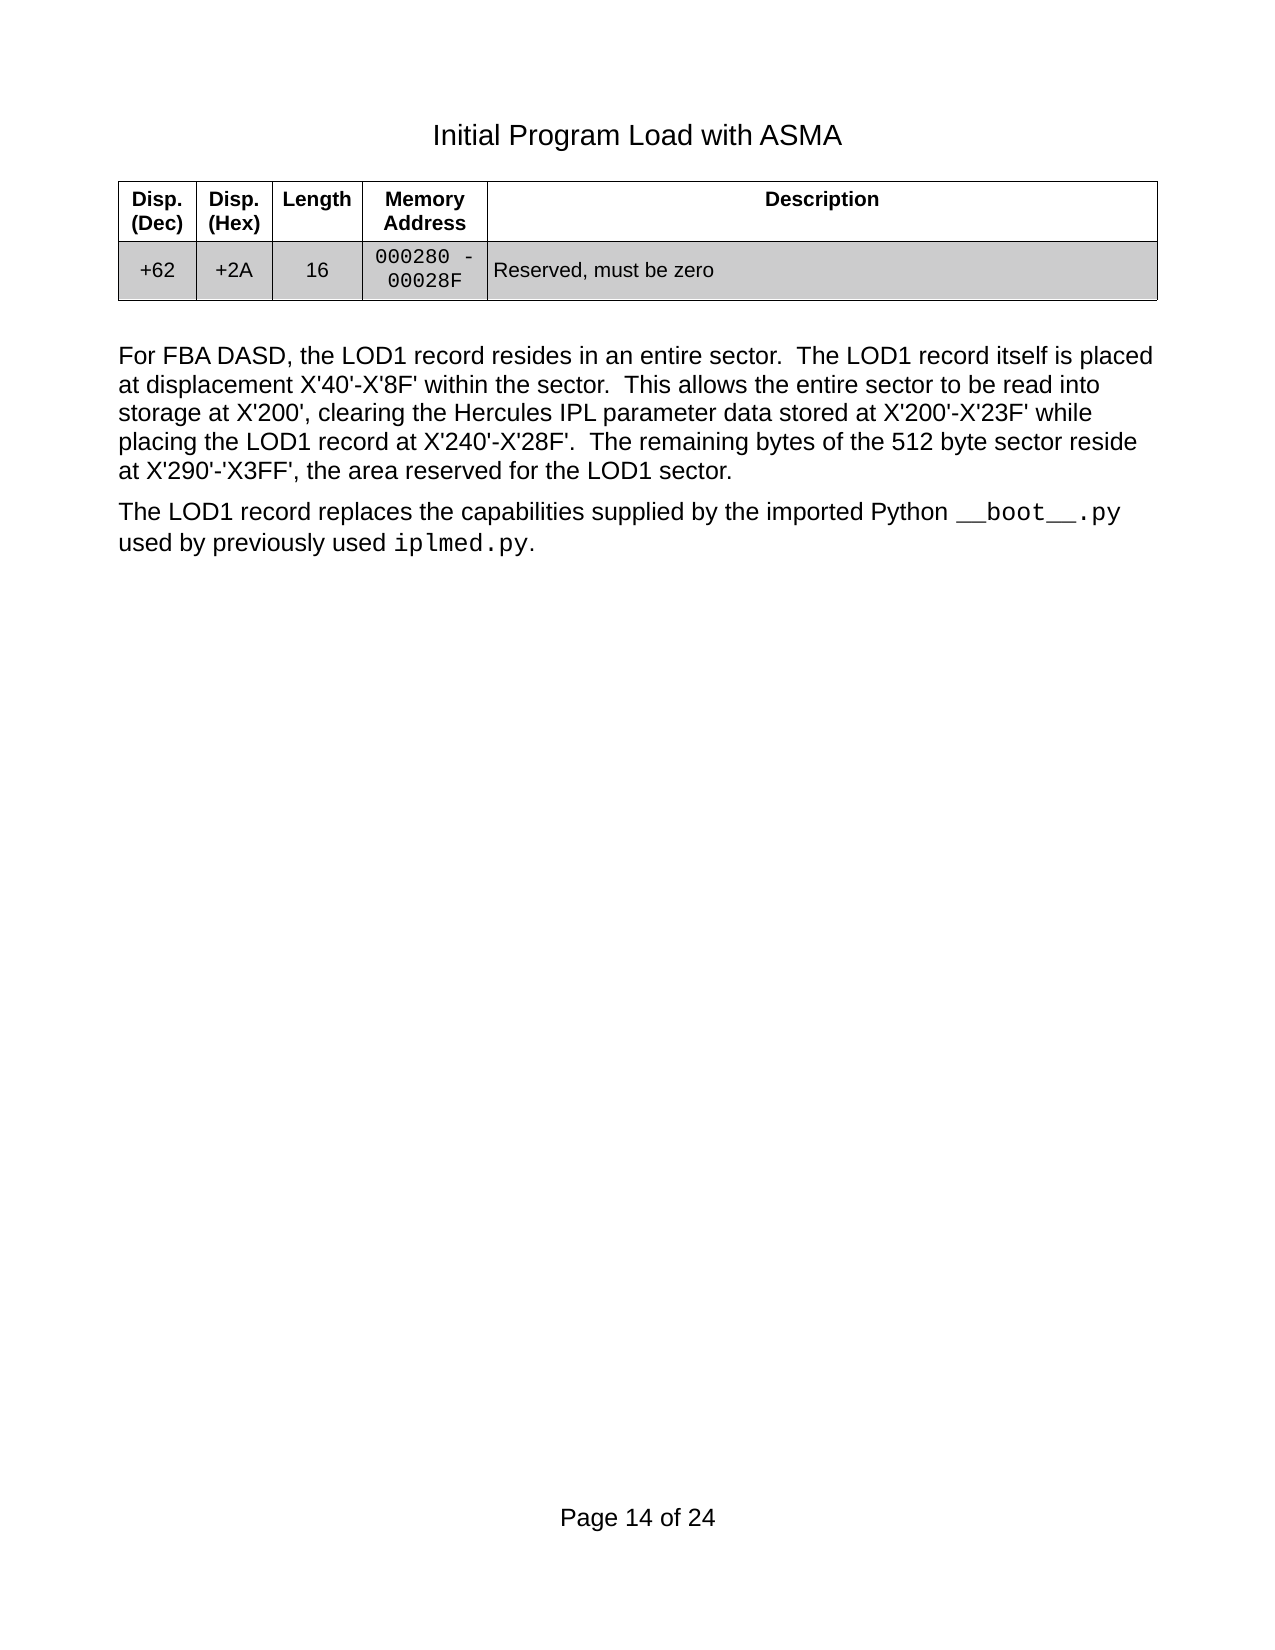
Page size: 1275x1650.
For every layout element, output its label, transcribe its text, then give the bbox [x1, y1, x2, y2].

table_header Disp. (Hex) [197, 182, 272, 241]
table_header Length [273, 182, 362, 241]
table_cell 000280 - 00028F [363, 242, 487, 299]
table_header Disp. (Dec) [119, 182, 196, 241]
table_cell 16 [273, 242, 362, 299]
table_header Description [488, 182, 1157, 241]
table_cell Reserved, must be zero [488, 242, 1157, 299]
table_header Memory Address [363, 182, 487, 241]
table_cell +62 [119, 242, 196, 299]
text For FBA DASD, the LOD1 record resides in an entire sector. The LOD1 record itself is placed at displacement X'40'-X'8F' within the sector. This allows the entire sector to be read into storage at X'200', clearing the Hercules IPL parameter data stored at X'200'-X'23F' while placing the LOD1 record at X'240'-X'28F'. The remaining bytes of the 512 byte sector reside at X'290'-'X3FF', the area reserved for the LOD1 sector. [118, 341, 1157, 484]
table_cell +2A [197, 242, 272, 299]
text The LOD1 record replaces the capabilities supplied by the imported Python __boot__.py used by previously used iplmed.py. [118, 497, 1157, 559]
